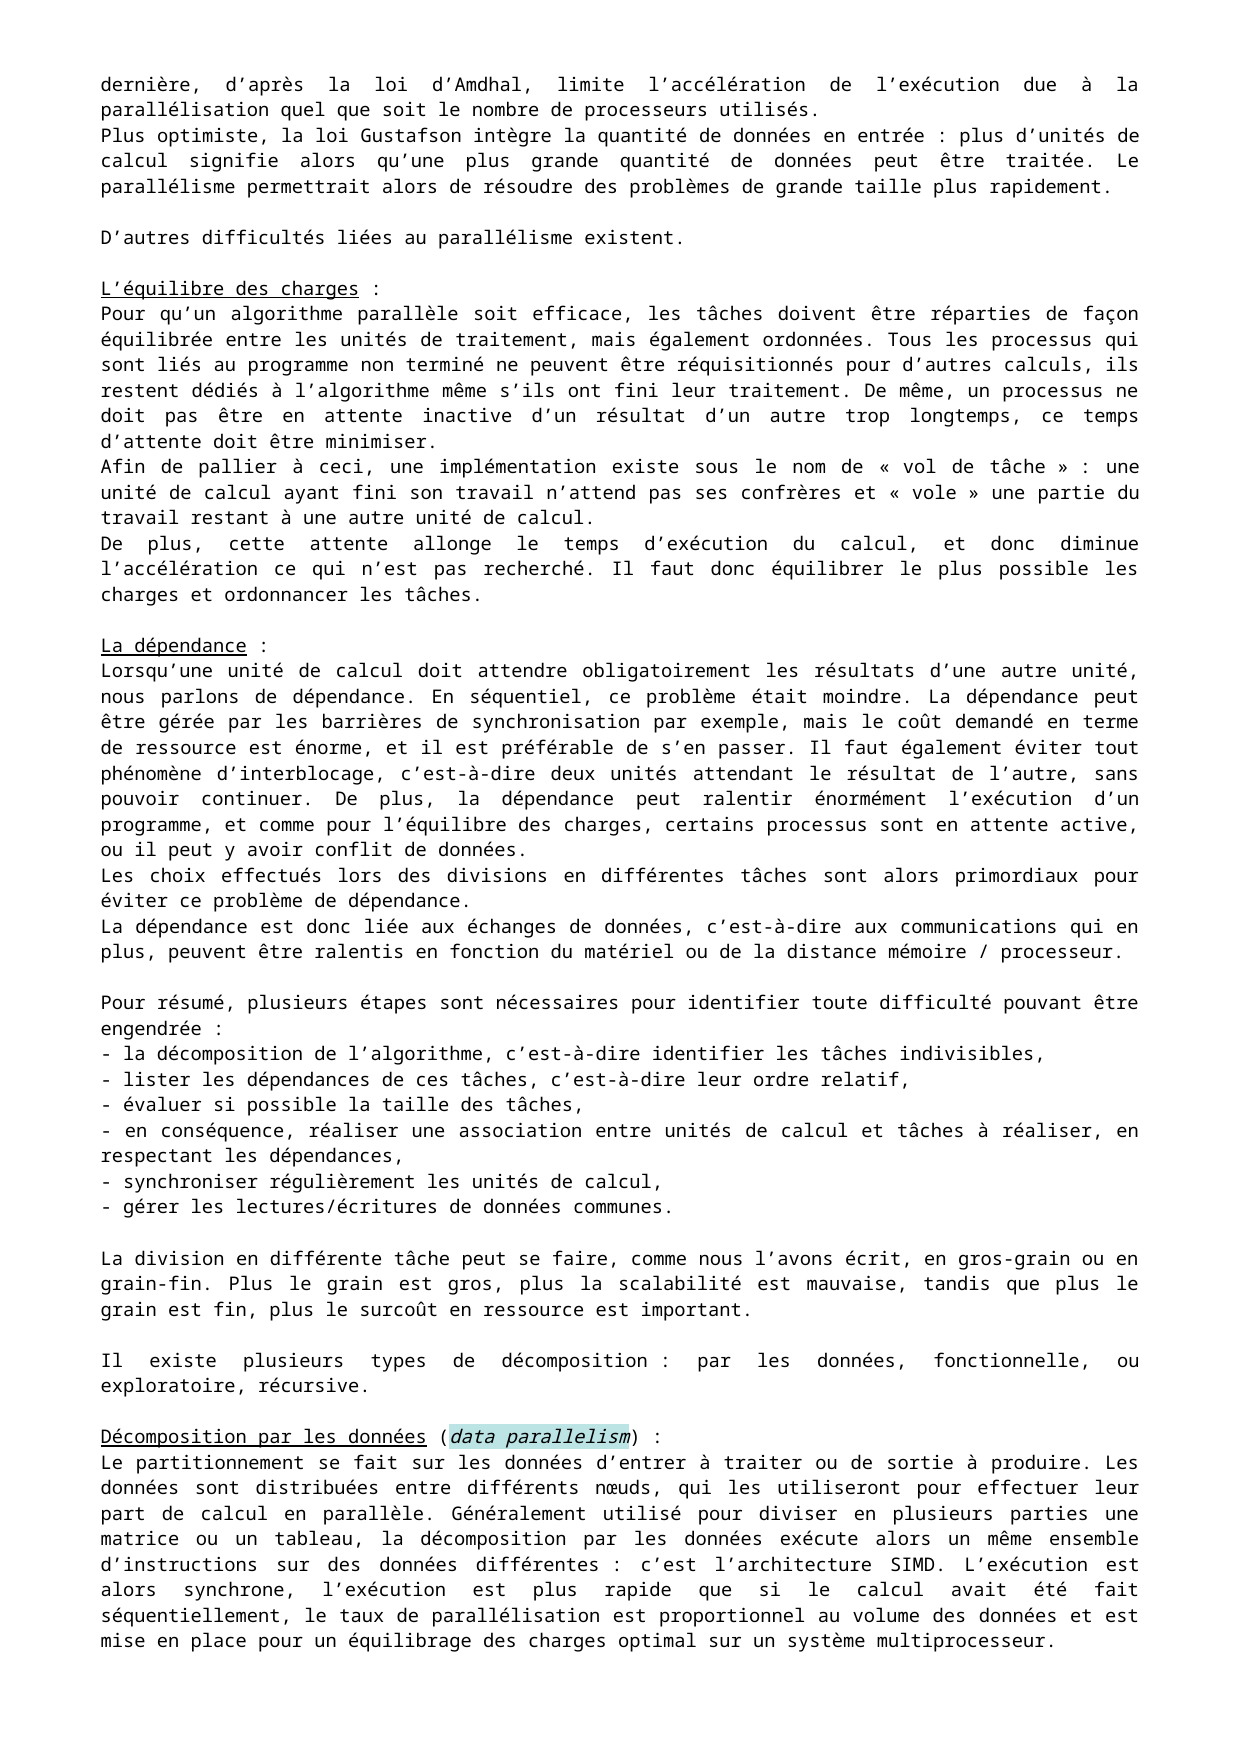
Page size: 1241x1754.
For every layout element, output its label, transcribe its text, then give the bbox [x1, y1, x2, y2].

text - synchroniser régulièrement les unités de calcul, [100, 1168, 1140, 1194]
text dernière, d’après la loi d’Amdhal, limite l’accélération de l’exécution due à la parallélisation quel que soit le nombre de processeurs utilisés. [100, 71, 1140, 122]
text La division en différente tâche peut se faire, comme nous l’avons écrit, en gros-grain ou en grain-fin. Plus le grain est gros, plus la scalabilité est mauvaise, tandis que plus le grain est fin, plus le surcoût en ressource est important. [100, 1245, 1140, 1321]
text Lorsqu’une unité de calcul doit attendre obligatoirement les résultats d’une autre unité, nous parlons de dépendance. En séquentiel, ce problème était moindre. La dépendance peut être gérée par les barrières de synchronisation par exemple, mais le coût demandé en terme de ressource est énorme, et il est préférable de s’en passer. Il faut également éviter tout phénomène d’interblocage, c’est-à-dire deux unités attendant le résultat de l’autre, sans pouvoir continuer. De plus, la dépendance peut ralentir énormément l’exécution d’un programme, et comme pour l’équilibre des charges, certains processus sont en attente active, ou il peut y avoir conflit de données. [100, 658, 1140, 862]
text Décomposition par les données (data parallelism) : [100, 1423, 1140, 1449]
text La dépendance : [100, 632, 1140, 658]
text Pour résumé, plusieurs étapes sont nécessaires pour identifier toute difficulté pouvant être engendrée : [100, 989, 1140, 1041]
text - gérer les lectures/écritures de données communes. [100, 1194, 1140, 1219]
text Plus optimiste, la loi Gustafson intègre la quantité de données en entrée : plus d’unités de calcul signifie alors qu’une plus grande quantité de données peut être traitée. Le parallélisme permettrait alors de résoudre des problèmes de grande taille plus rapidement. [100, 122, 1140, 198]
text Les choix effectués lors des divisions en différentes tâches sont alors primordiaux pour éviter ce problème de dépendance. [100, 862, 1140, 913]
text L’équilibre des charges : [100, 275, 1140, 301]
text Le partitionnement se fait sur les données d’entrer à traiter ou de sortie à produire. Les données sont distribuées entre différents nœuds, qui les utiliseront pour effectuer leur part de calcul en parallèle. Généralement utilisé pour diviser en plusieurs parties une matrice ou un tableau, la décomposition par les données exécute alors un même ensemble d’instructions sur des données différentes : c’est l’architecture SIMD. L’exécution est alors synchrone, l’exécution est plus rapide que si le calcul avait été fait séquentiellement, le taux de parallélisation est proportionnel au volume des données et est mise en place pour un équilibrage des charges optimal sur un système multiprocesseur. [100, 1449, 1140, 1653]
text D’autres difficultés liées au parallélisme existent. [100, 224, 1140, 249]
text - la décomposition de l’algorithme, c’est-à-dire identifier les tâches indivisibles, [100, 1041, 1140, 1066]
text Il existe plusieurs types de décomposition : par les données, fonctionnelle, ou exploratoire, récursive. [100, 1347, 1140, 1398]
text - lister les dépendances de ces tâches, c’est-à-dire leur ordre relatif, [100, 1066, 1140, 1092]
text Afin de pallier à ceci, une implémentation existe sous le nom de « vol de tâche » : une unité de calcul ayant fini son travail n’attend pas ses confrères et « vole » une partie du travail restant à une autre unité de calcul. [100, 454, 1140, 530]
text De plus, cette attente allonge le temps d’exécution du calcul, et donc diminue l’accélération ce qui n’est pas recherché. Il faut donc équilibrer le plus possible les charges et ordonnancer les tâches. [100, 530, 1140, 607]
text La dépendance est donc liée aux échanges de données, c’est-à-dire aux communications qui en plus, peuvent être ralentis en fonction du matériel ou de la distance mémoire / processeur. [100, 913, 1140, 964]
text - en conséquence, réaliser une association entre unités de calcul et tâches à réaliser, en respectant les dépendances, [100, 1117, 1140, 1168]
text - évaluer si possible la taille des tâches, [100, 1092, 1140, 1117]
text Pour qu’un algorithme parallèle soit efficace, les tâches doivent être réparties de façon équilibrée entre les unités de traitement, mais également ordonnées. Tous les processus qui sont liés au programme non terminé ne peuvent être réquisitionnés pour d’autres calculs, ils restent dédiés à l’algorithme même s’ils ont fini leur traitement. De même, un processus ne doit pas être en attente inactive d’un résultat d’un autre trop longtemps, ce temps d’attente doit être minimiser. [100, 301, 1140, 454]
